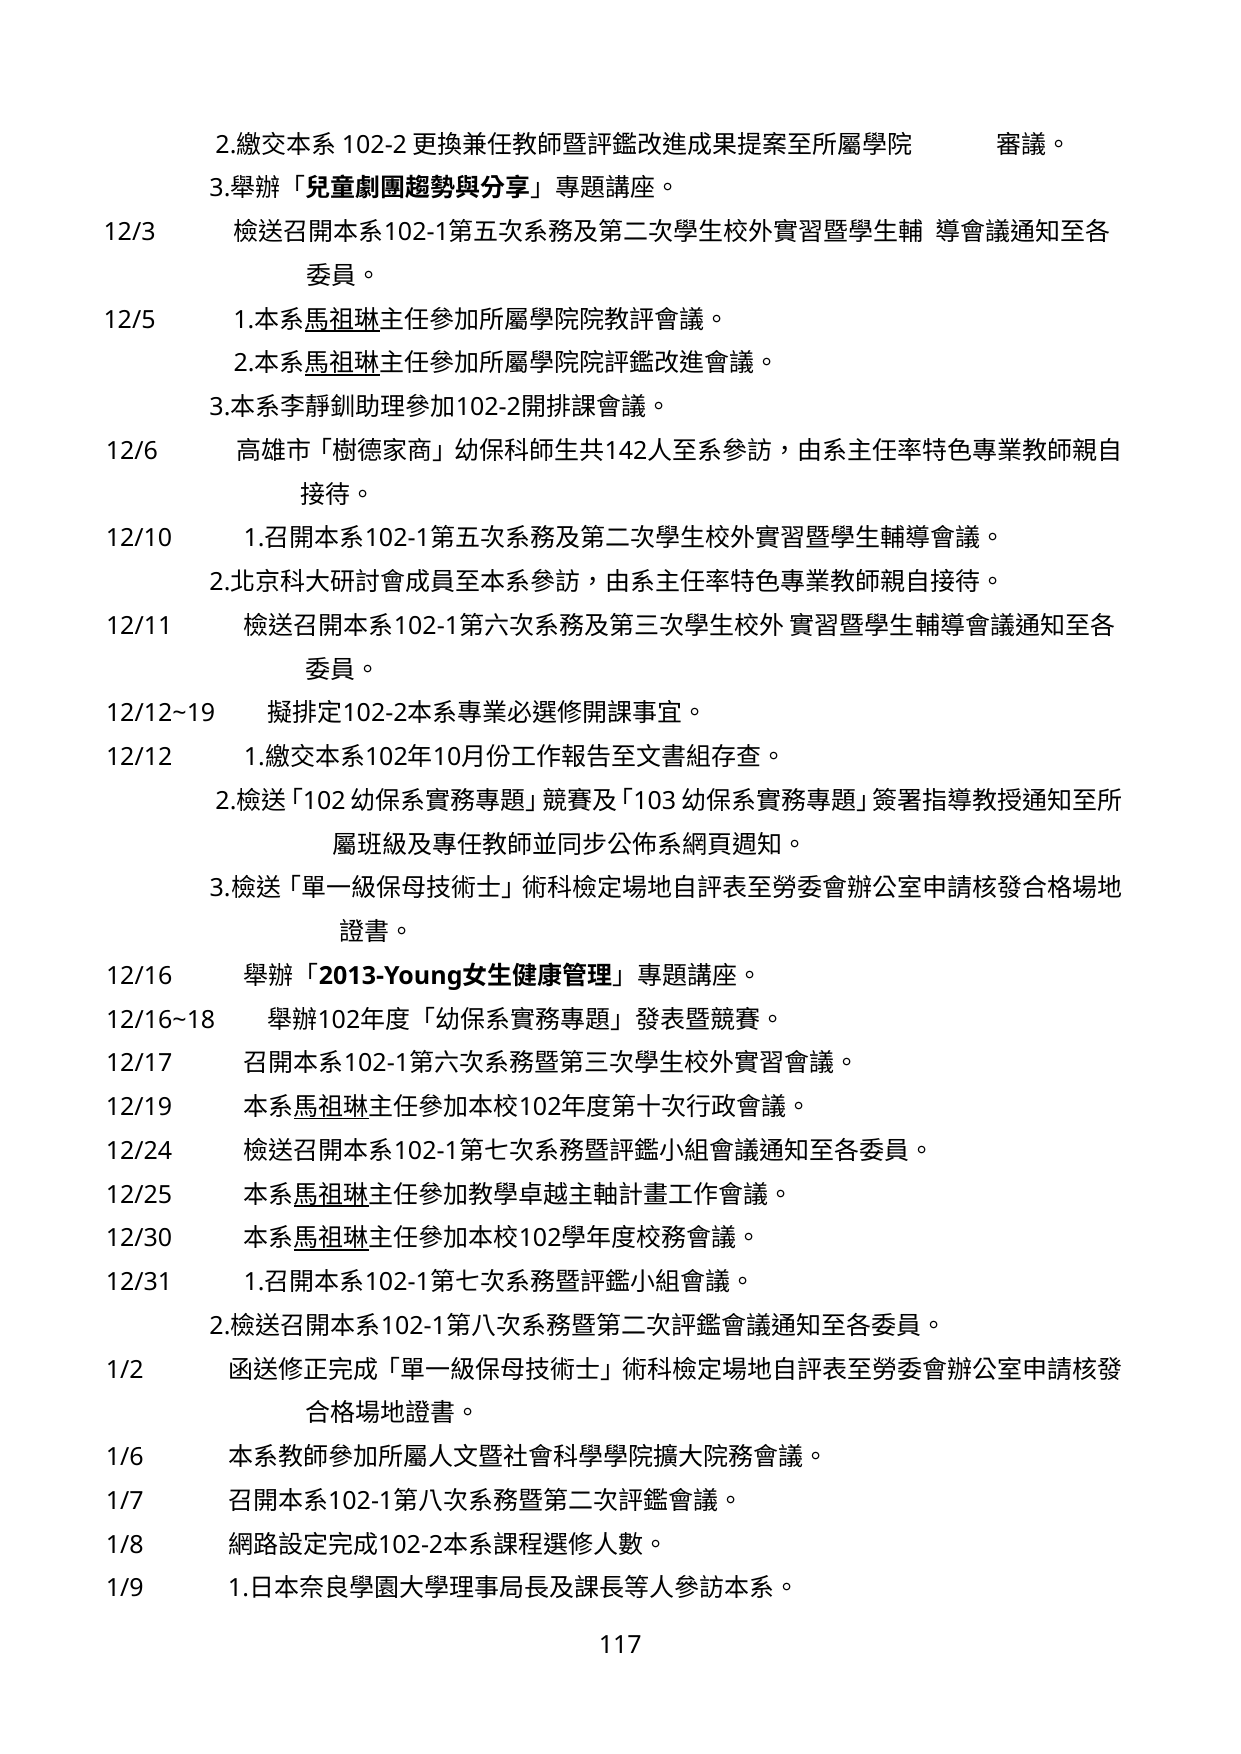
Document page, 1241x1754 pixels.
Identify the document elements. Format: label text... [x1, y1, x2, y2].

text 3.檢送「單一級保母技術士」術科檢定場地自評表至勞委會辦公室申請核發合格場地證書。 [106, 862, 1122, 949]
text 12/5 1.本系馬祖琳主任參加所屬學院院教評會議。 [103, 293, 1122, 337]
text 12/30 本系馬祖琳主任參加本校102學年度校務會議。 [106, 1212, 1122, 1256]
text 12/25 本系馬祖琳主任參加教學卓越主軸計畫工作會議。 [106, 1168, 1122, 1212]
text 3.舉辦「兒童劇團趨勢與分享」專題講座。 [106, 162, 1122, 206]
text 2.本系馬祖琳主任參加所屬學院院評鑑改進會議。 [156, 337, 1122, 381]
text 1/7 召開本系102-1第八次系務暨第二次評鑑會議。 [106, 1474, 1122, 1518]
text 2.檢送召開本系102-1第八次系務暨第二次評鑑會議通知至各委員。 [106, 1299, 1122, 1343]
text 1/9 1.日本奈良學園大學理事局長及課長等人參訪本系。 [106, 1562, 1122, 1606]
text 3.本系李靜釧助理參加102-2開排課會議。 [106, 381, 1122, 424]
text 12/3 檢送召開本系102-1第五次系務及第二次學生校外實習暨學生輔 導會議通知至各委員。 [103, 206, 1122, 293]
text 12/12~19 擬排定102-2本系專業必選修開課事宜。 [106, 687, 1122, 731]
text 12/6 高雄市「樹德家商」幼保科師生共142人至系參訪，由系主任率特色專業教師親自接待。 [106, 424, 1122, 512]
text 12/12 1.繳交本系102年10月份工作報告至文書組存查。 [106, 731, 1122, 774]
text 12/16~18 舉辦102年度「幼保系實務專題」發表暨競賽。 [106, 993, 1122, 1037]
text 1/8 網路設定完成102-2本系課程選修人數。 [106, 1518, 1122, 1562]
text 12/24 檢送召開本系102-1第七次系務暨評鑑小組會議通知至各委員。 [106, 1124, 1122, 1168]
text 12/19 本系馬祖琳主任參加本校102年度第十次行政會議。 [106, 1081, 1122, 1124]
text 12/10 1.召開本系102-1第五次系務及第二次學生校外實習暨學生輔導會議。 [106, 512, 1122, 556]
text 2.檢送「102幼保系實務專題」競賽及「103幼保系實務專題」簽署指導教授通知至所屬班級及專任教師並同步公佈系網頁週知。 [118, 774, 1122, 862]
text 12/17 召開本系102-1第六次系務暨第三次學生校外實習會議。 [106, 1037, 1122, 1081]
text 1/2 函送修正完成「單一級保母技術士」術科檢定場地自評表至勞委會辦公室申請核發合格場地證書。 [106, 1343, 1122, 1431]
text 12/16 舉辦「2013-Young女生健康管理」專題講座。 [106, 949, 1122, 993]
text 1/6 本系教師參加所屬人文暨社會科學學院擴大院務會議。 [106, 1431, 1122, 1474]
text 2.北京科大研討會成員至本系參訪，由系主任率特色專業教師親自接待。 [106, 556, 1122, 599]
text 12/31 1.召開本系102-1第七次系務暨評鑑小組會議。 [106, 1256, 1122, 1299]
text 12/11 檢送召開本系102-1第六次系務及第三次學生校外 實習暨學生輔導會議通知至各委員。 [106, 599, 1122, 687]
text 2.繳交本系102-2更換兼任教師暨評鑑改進成果提案至所屬學院 審議。 [118, 118, 1122, 162]
